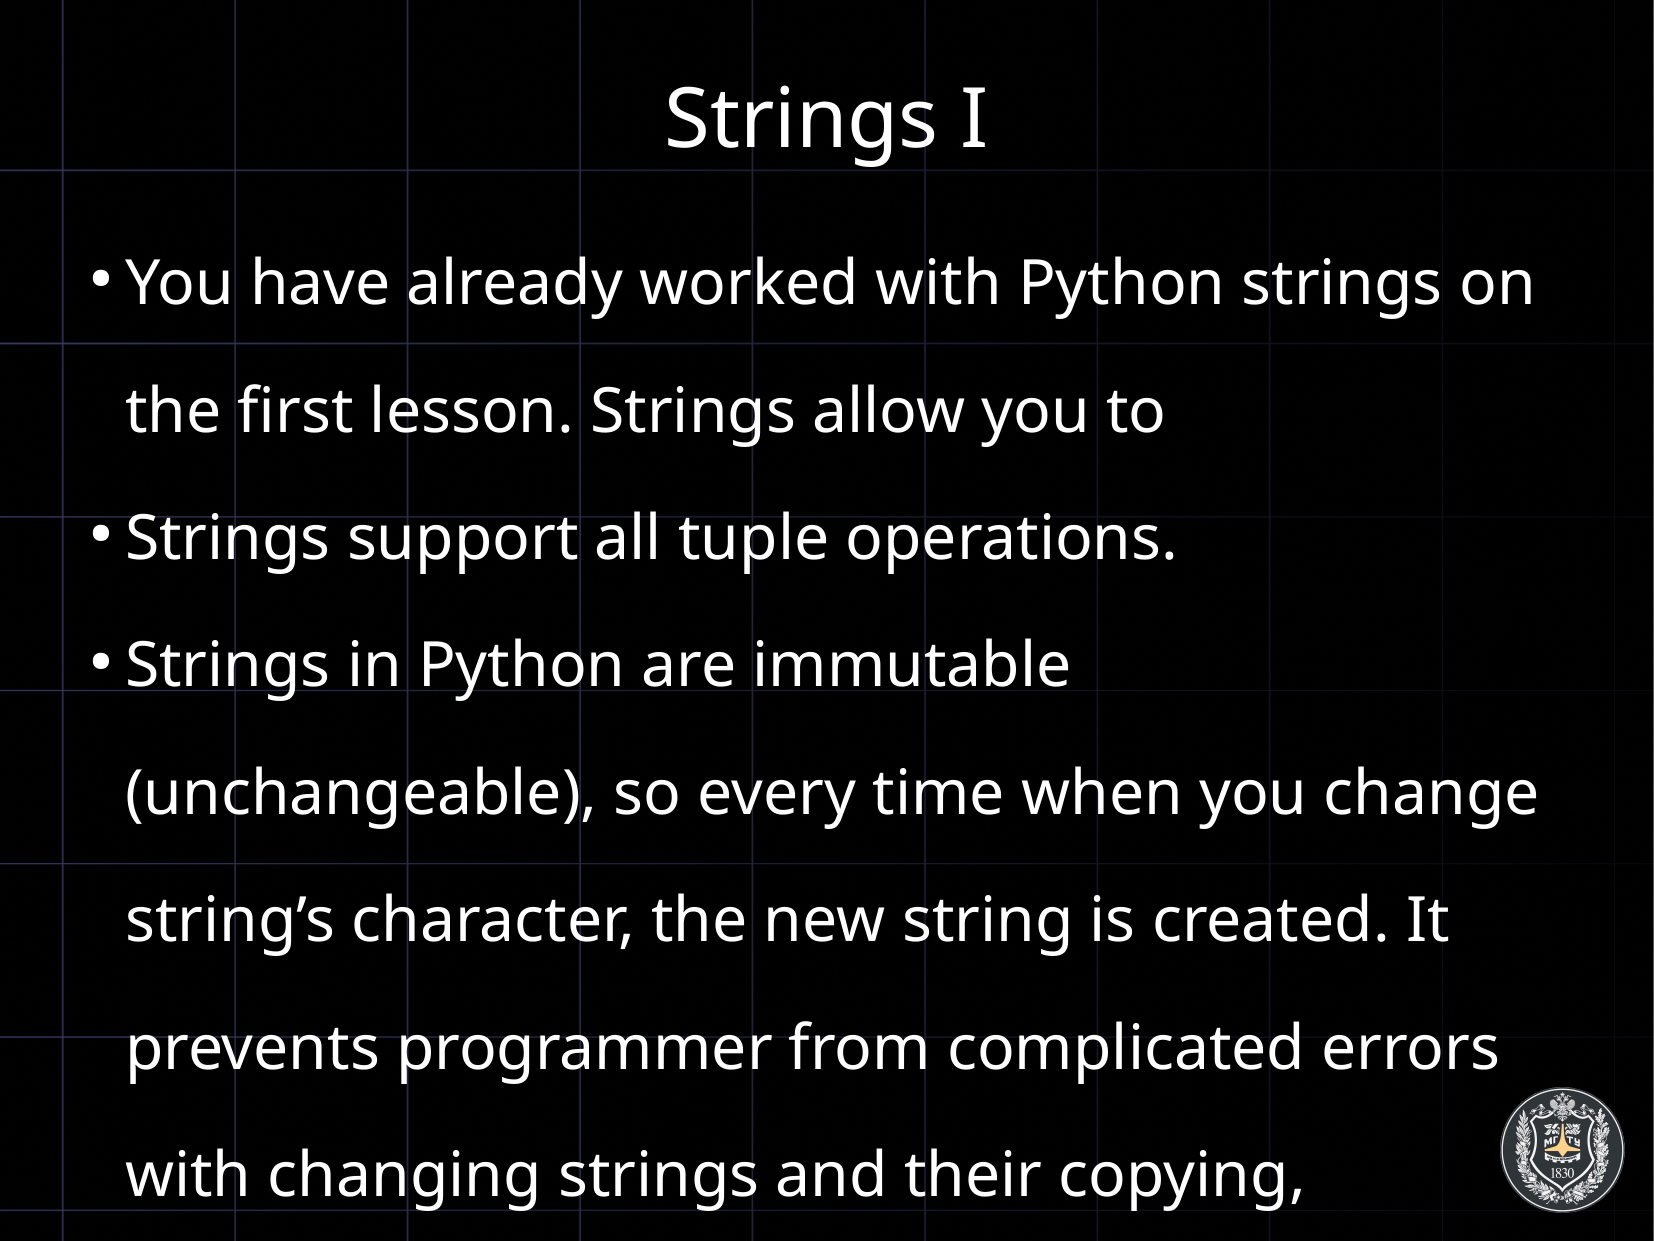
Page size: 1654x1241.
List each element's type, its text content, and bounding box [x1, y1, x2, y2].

text_box You have already worked with Python strings on the first lesson. Strings allow you to Strings support all tuple operations. Strings in Python are immutable (unchangeable), so every time when you change string’s character, the new string is created. It prevents programmer from complicated errors with changing strings and their copying, however, it requires much more memory. [75, 187, 1576, 1234]
picture [0, 0, 1654, 1241]
title Strings I [82, 37, 1571, 187]
